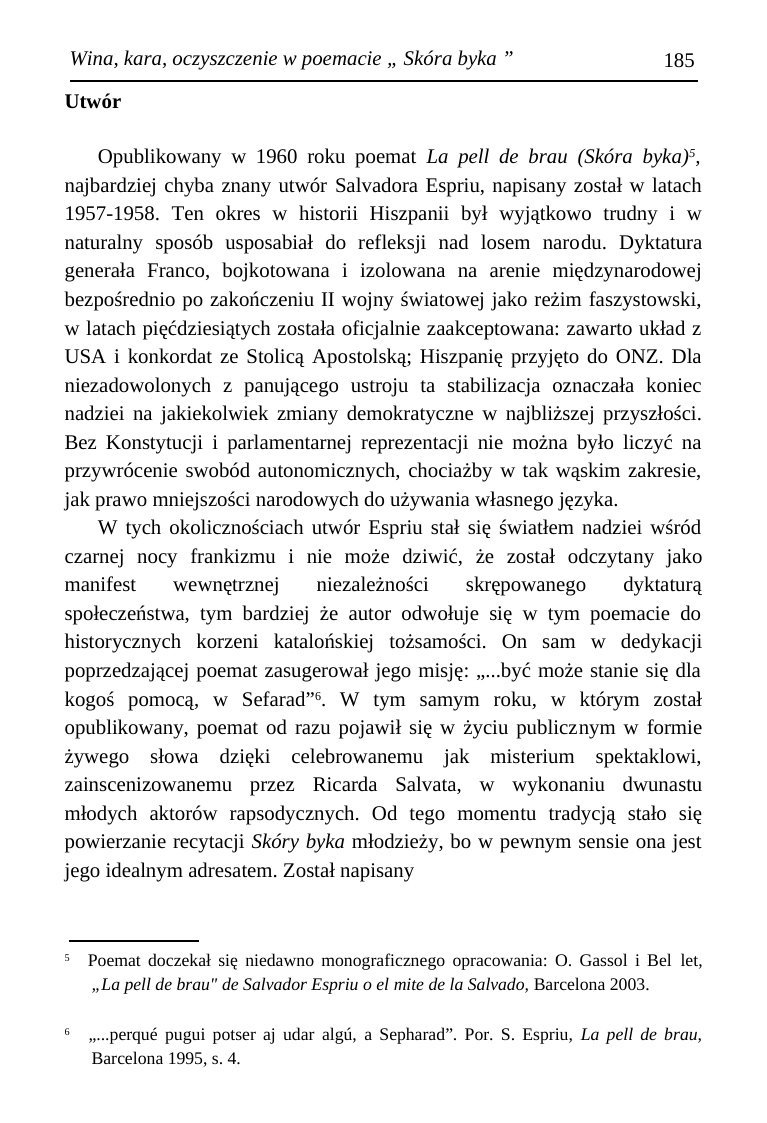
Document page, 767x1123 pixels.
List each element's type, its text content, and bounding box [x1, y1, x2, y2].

text 5 Poemat doczekał się niedawno monograficznego opracowania: O. Gassol i Bel let, „La pell de brau" de Salvador Espriu o el mite de la Salvado, Barcelona 2003. [64, 950, 702, 994]
text Wina, kara, oczyszczenie w poemacie „ Skóra byka ” [69, 46, 547, 70]
subtitle Utwór [64, 88, 702, 113]
text 6 „...perqué pugui potser aj udar algú, a Sepharad”. Por. S. Espriu, La pell de brau, Barcelona 1995, s. 4. [64, 1023, 702, 1068]
text Opublikowany w 1960 roku poemat La pell de brau (Skóra byka)5, najbardziej chyba znany utwór Salvadora Espriu, napisany został w latach 1957-1958. Ten okres w historii Hiszpanii był wyjątkowo trudny i w naturalny sposób usposabiał do refleksji nad losem naro­du. Dyktatura generała Franco, bojkotowana i izolowana na arenie międzynarodowej bezpośrednio po zakończeniu II wojny światowej jako reżim faszystowski, w latach pięćdziesiątych została oficjalnie zaakceptowana: zawarto układ z USA i konkordat ze Stolicą Apo­stolską; Hiszpanię przyjęto do ONZ. Dla niezadowolonych z panują­cego ustroju ta stabilizacja oznaczała koniec nadziei na jakiekolwiek zmiany demokratyczne w najbliższej przyszłości. Bez Konstytucji i parlamentarnej reprezentacji nie można było liczyć na przywrócenie swobód autonomicznych, chociażby w tak wąskim zakresie, jak pra­wo mniejszości narodowych do używania własnego języka. [64, 144, 702, 511]
text 185 [663, 48, 700, 72]
text W tych okolicznościach utwór Espriu stał się światłem nadziei wśród czarnej nocy frankizmu i nie może dziwić, że został odczyta­ny jako manifest wewnętrznej niezależności skrępowanego dyktaturą społeczeństwa, tym bardziej że autor odwołuje się w tym poemacie do historycznych korzeni katalońskiej tożsamości. On sam w dedyka­cji poprzedzającej poemat zasugerował jego misję: „...być może stanie się dla kogoś pomocą, w Sefarad”6. W tym samym roku, w którym został opublikowany, poemat od razu pojawił się w życiu publicz­nym w formie żywego słowa dzięki celebrowanemu jak misterium spektaklowi, zainscenizowanemu przez Ricarda Salvata, w wyko­naniu dwunastu młodych aktorów rapsodycznych. Od tego momen­tu tradycją stało się powierzanie recytacji Skóry byka młodzieży, bo w pewnym sensie ona jest jego idealnym adresatem. Został napisany [64, 515, 702, 882]
